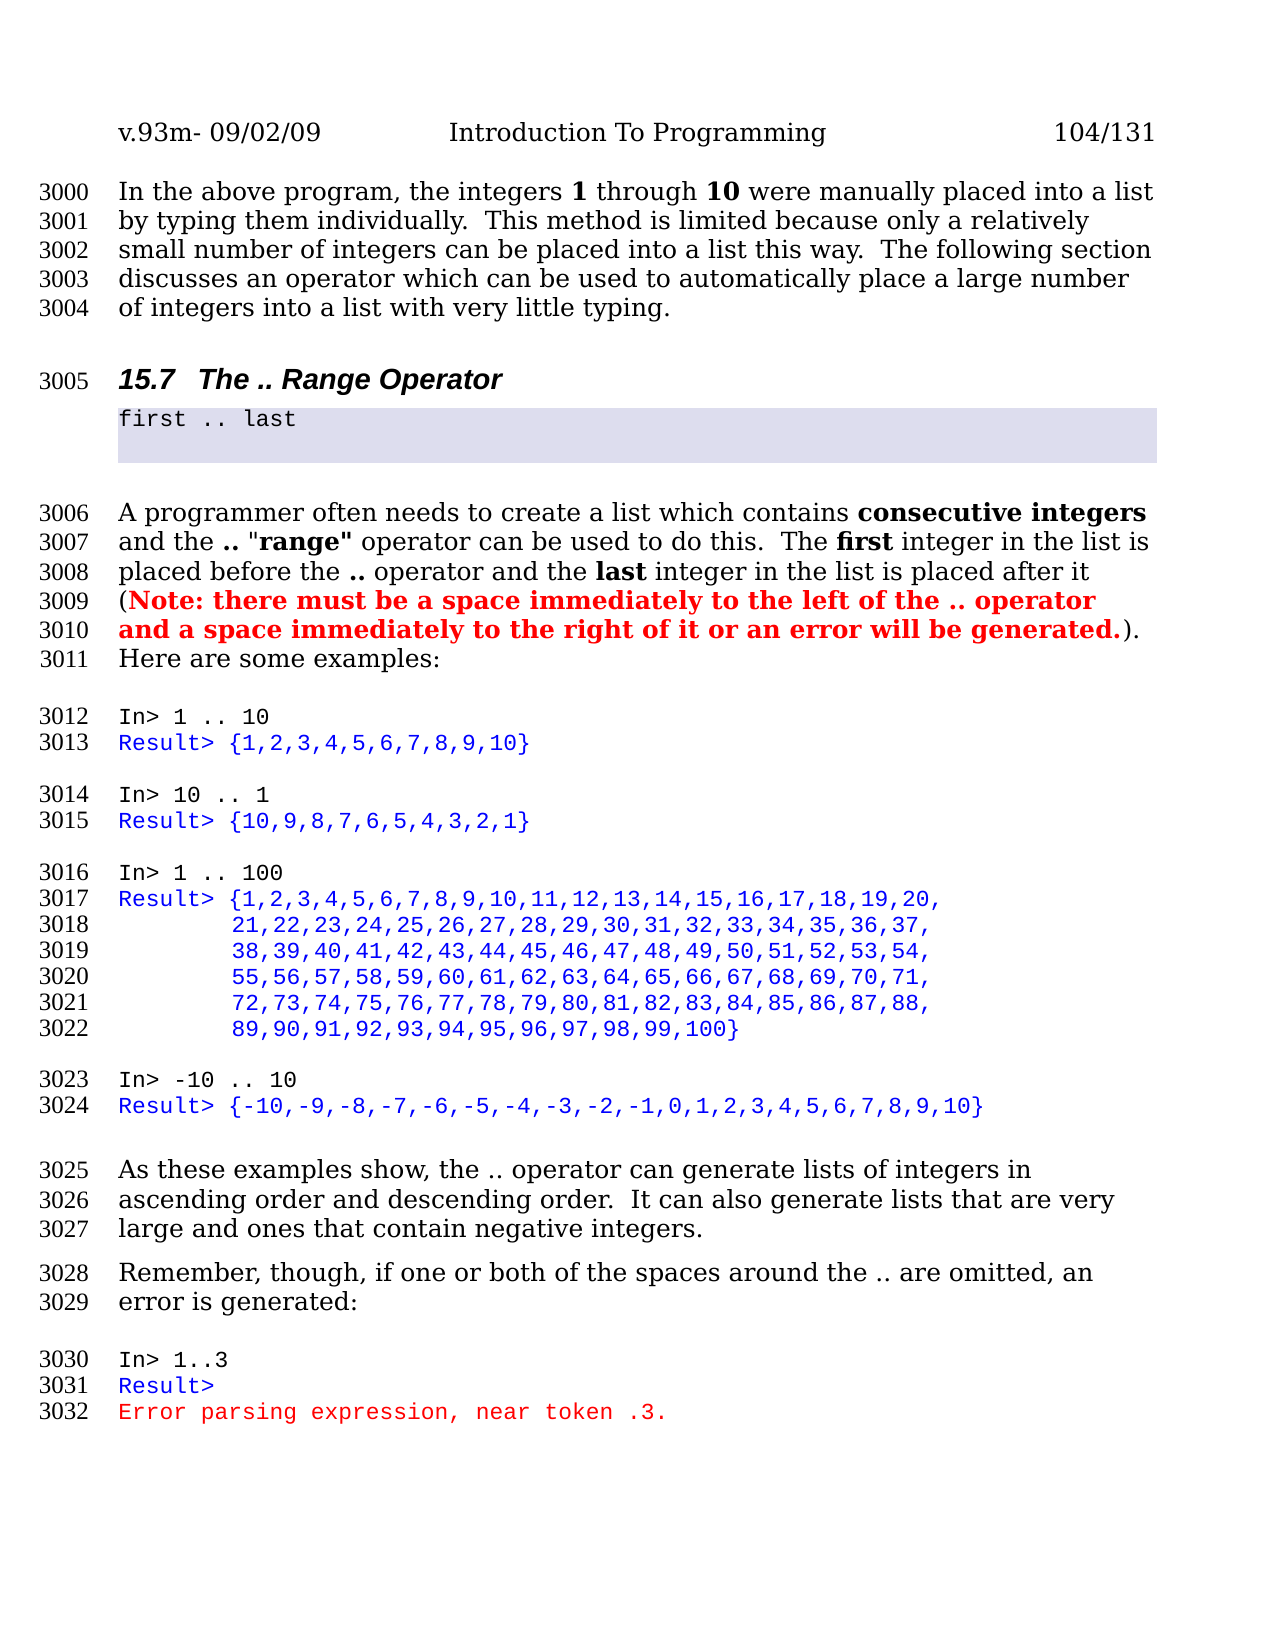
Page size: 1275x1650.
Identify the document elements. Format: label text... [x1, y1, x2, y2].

text In the above program, the integers 1 through 10 were manually placed into a list by typing them individually. This method is limited because only a relatively small number of integers can be placed into a list this way. The following section discusses an operator which can be used to automatically place a large number of integers into a list with very little typing. [118, 177, 1157, 323]
text Result> {10,9,8,7,6,5,4,3,2,1} [118, 809, 1157, 835]
subtitle The .. Range Operator [118, 362, 1157, 395]
text 89,90,91,92,93,94,95,96,97,98,99,100} [231, 1017, 1157, 1043]
text Result> {1,2,3,4,5,6,7,8,9,10,11,12,13,14,15,16,17,18,19,20, [118, 887, 1157, 913]
text 38,39,40,41,42,43,44,45,46,47,48,49,50,51,52,53,54, [231, 939, 1157, 965]
text In> 1..3 [118, 1348, 1157, 1374]
text Remember, though, if one or both of the spaces around the .. are omitted, an error is generated: [118, 1258, 1157, 1316]
text In> 1 .. 10 [118, 706, 1157, 732]
text As these examples show, the .. operator can generate lists of integers in ascending order and descending order. It can also generate lists that are very large and ones that contain negative integers. [118, 1156, 1157, 1243]
text Result> {1,2,3,4,5,6,7,8,9,10} [118, 732, 1157, 758]
table_header first .. last [118, 408, 1157, 463]
text Result> {-10,-9,-8,-7,-6,-5,-4,-3,-2,-1,0,1,2,3,4,5,6,7,8,9,10} [118, 1095, 1157, 1121]
text 72,73,74,75,76,77,78,79,80,81,82,83,84,85,86,87,88, [231, 991, 1157, 1017]
text In> -10 .. 10 [118, 1069, 1157, 1095]
text 55,56,57,58,59,60,61,62,63,64,65,66,67,68,69,70,71, [231, 965, 1157, 991]
text A programmer often needs to create a list which contains consecutive integers and the .. "range" operator can be used to do this. The first integer in the list is placed before the .. operator and the last integer in the list is placed after it (Note: there must be a space immediately to the left of the .. operator and a space immediately to the right of it or an error will be generated.). Here are some examples: [118, 498, 1157, 674]
text In> 10 .. 1 [118, 783, 1157, 809]
text Error parsing expression, near token .3. [118, 1400, 1157, 1426]
text In> 1 .. 100 [118, 861, 1157, 887]
text 21,22,23,24,25,26,27,28,29,30,31,32,33,34,35,36,37, [231, 913, 1157, 939]
text Result> [118, 1374, 1157, 1400]
